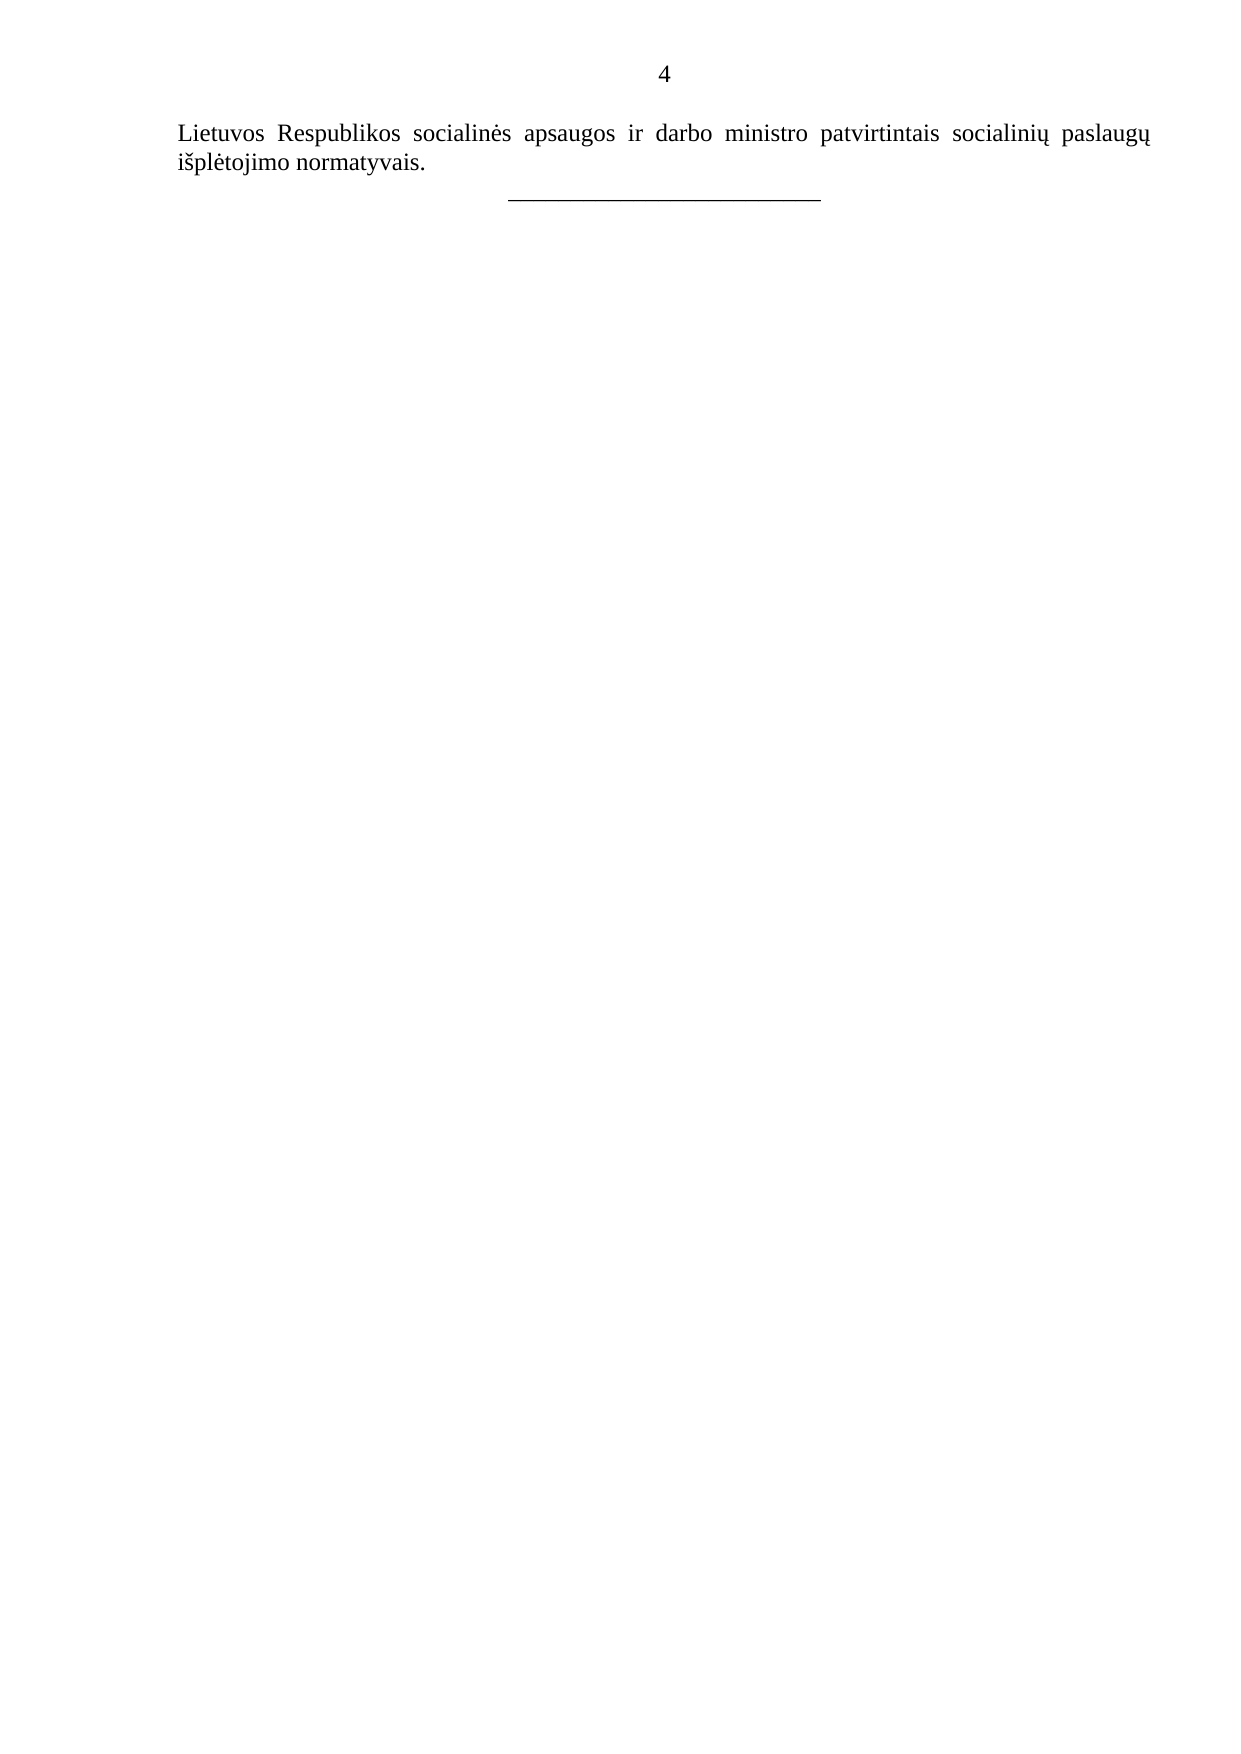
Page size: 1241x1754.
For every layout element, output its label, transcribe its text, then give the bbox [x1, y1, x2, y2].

text Lietuvos Respublikos socialinės apsaugos ir darbo ministro patvirtintais socialinių paslaugų išplėtojimo normatyvais. [177, 118, 1152, 176]
text _________________________ [177, 176, 1152, 204]
